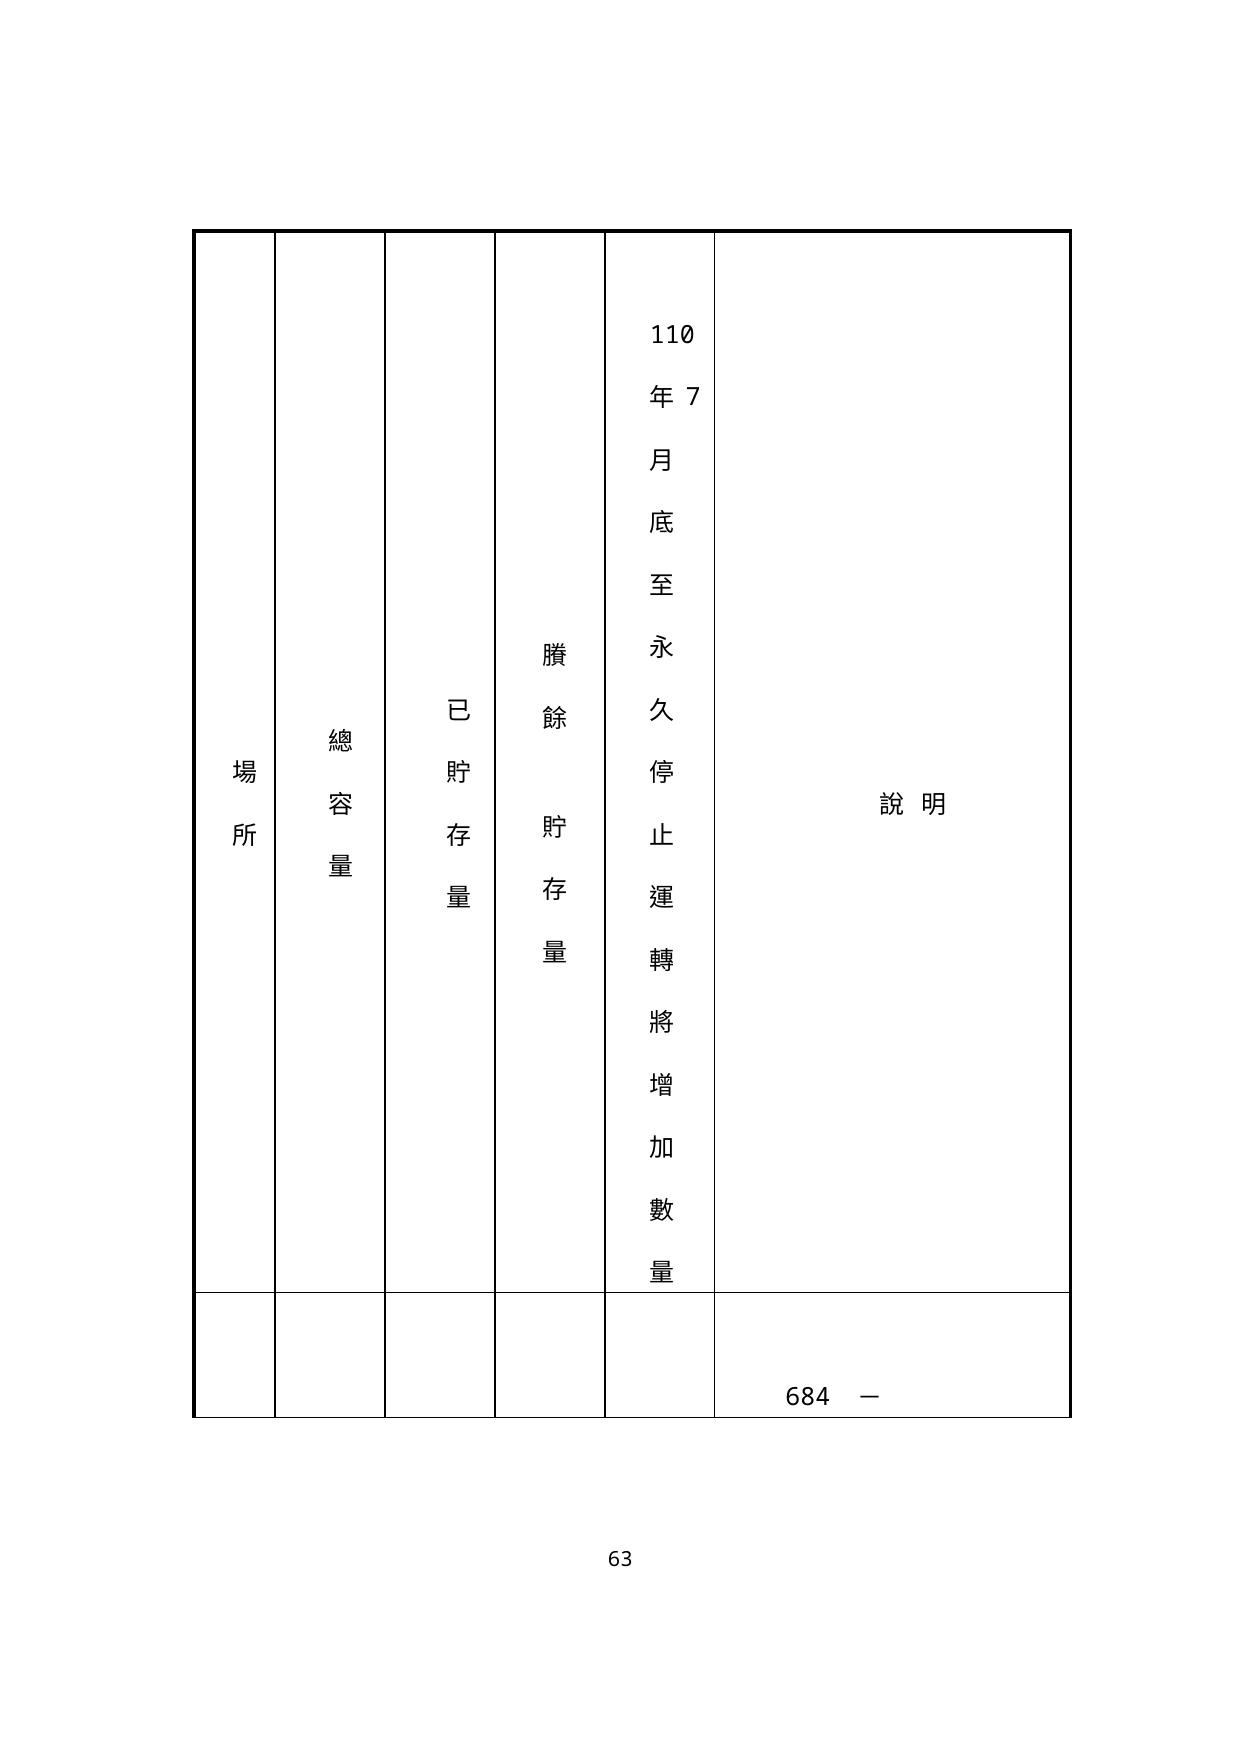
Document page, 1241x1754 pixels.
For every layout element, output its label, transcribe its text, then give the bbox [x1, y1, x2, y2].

table_header 110年7月底至永久停止運轉將增加數量 [606, 233, 714, 1292]
table_cell [386, 1293, 494, 1417]
table_header 賸餘 貯存量 [496, 233, 604, 1292]
table_cell [196, 1293, 274, 1417]
table_header 已貯存量 [386, 233, 494, 1292]
table_header 總容量 [276, 233, 384, 1292]
table_cell [606, 1293, 714, 1417]
table_cell [496, 1293, 604, 1417]
table_cell [276, 1293, 384, 1417]
table_cell 684－ [715, 1293, 1069, 1417]
table_header 場所 [196, 233, 274, 1292]
table_header 說明 [715, 233, 1069, 1292]
